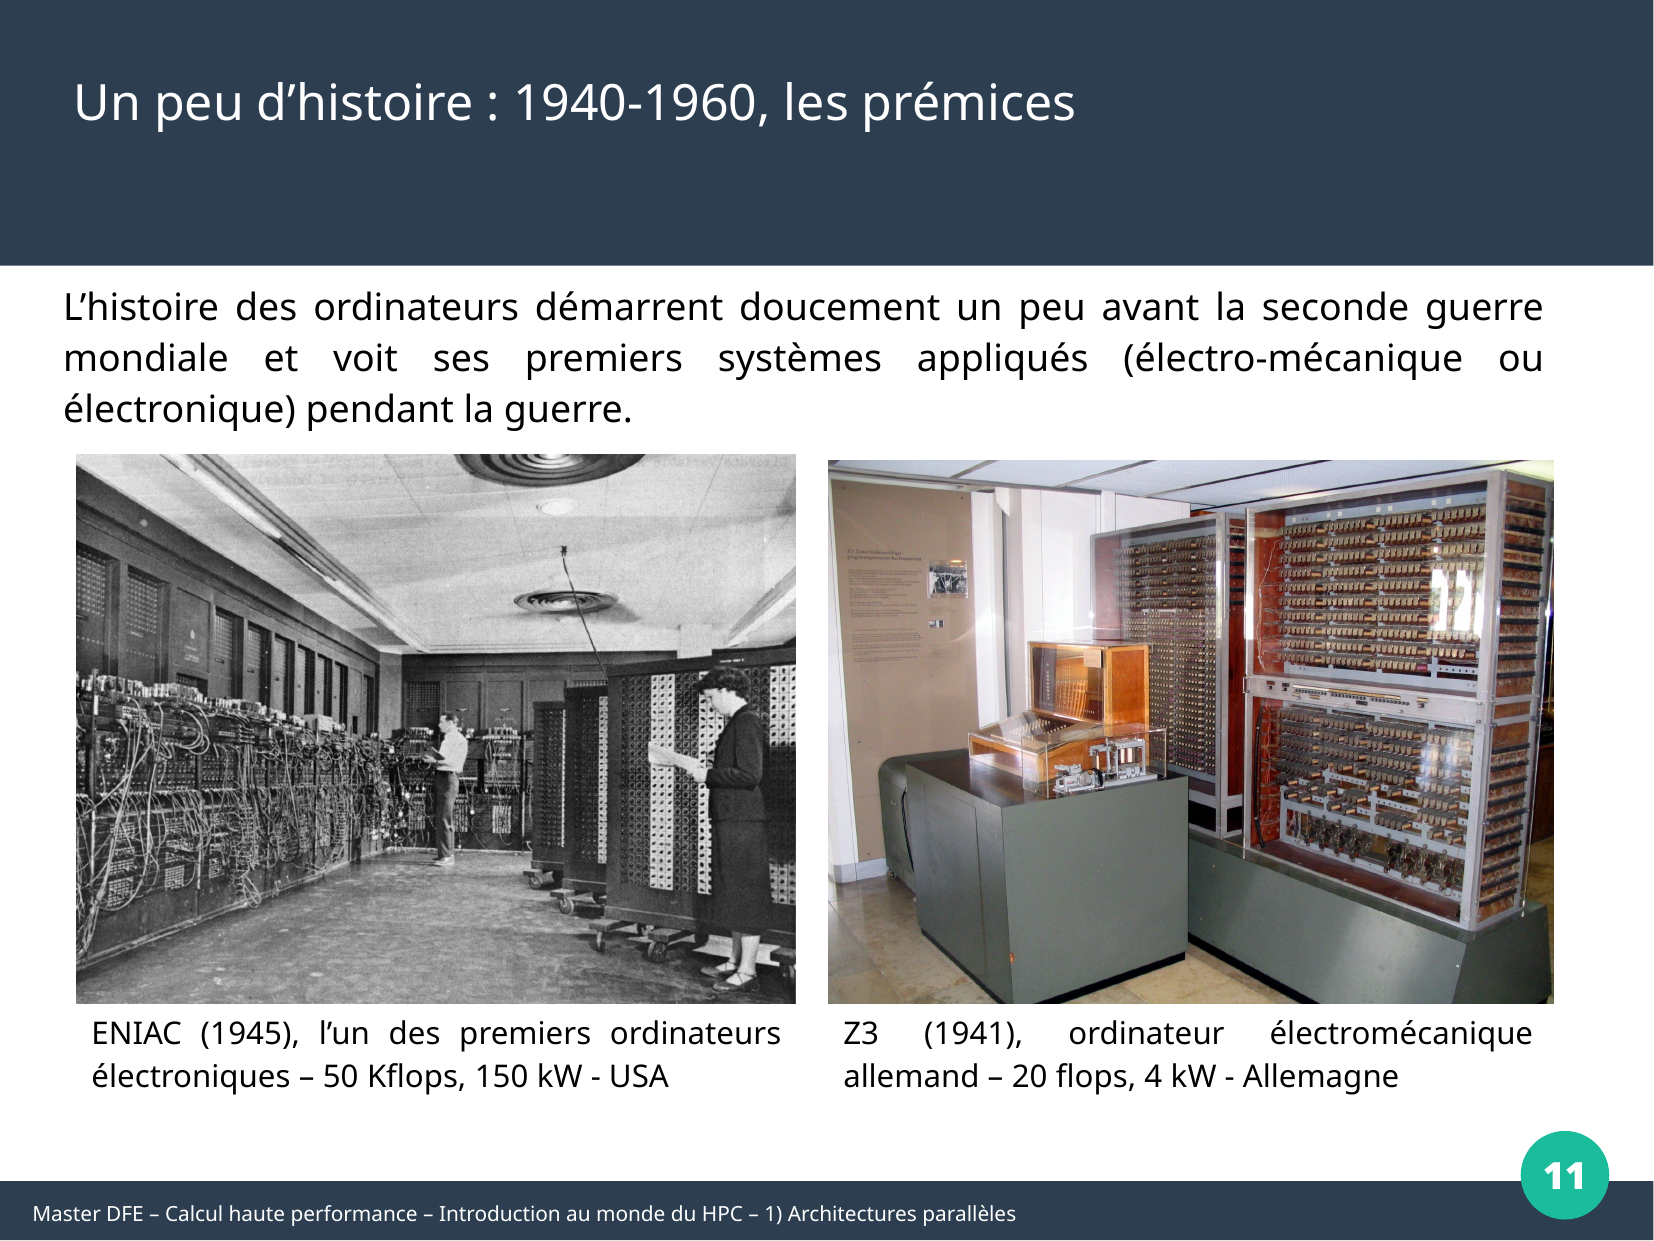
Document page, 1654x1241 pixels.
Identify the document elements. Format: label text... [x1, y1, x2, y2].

text_box ENIAC (1945), l’un des premiers ordinateurs électroniques – 50 Kflops, 150 kW - USA [76, 1003, 798, 1172]
picture [76, 454, 796, 1003]
text_box L’histoire des ordinateurs démarrent doucement un peu avant la seconde guerre mondiale et voit ses premiers systèmes appliqués (électro-mécanique ou électronique) pendant la guerre. [48, 272, 1561, 441]
text_box Un peu d’histoire : 1940-1960, les prémices [59, 59, 1477, 187]
text_box Z3 (1941), ordinateur électromécanique allemand – 20 flops, 4 kW - Allemagne [828, 1003, 1550, 1172]
picture [828, 460, 1554, 1004]
text_box Master DFE – Calcul haute performance – Introduction au monde du HPC – 1) Architectures parallèles [17, 1191, 1436, 1235]
